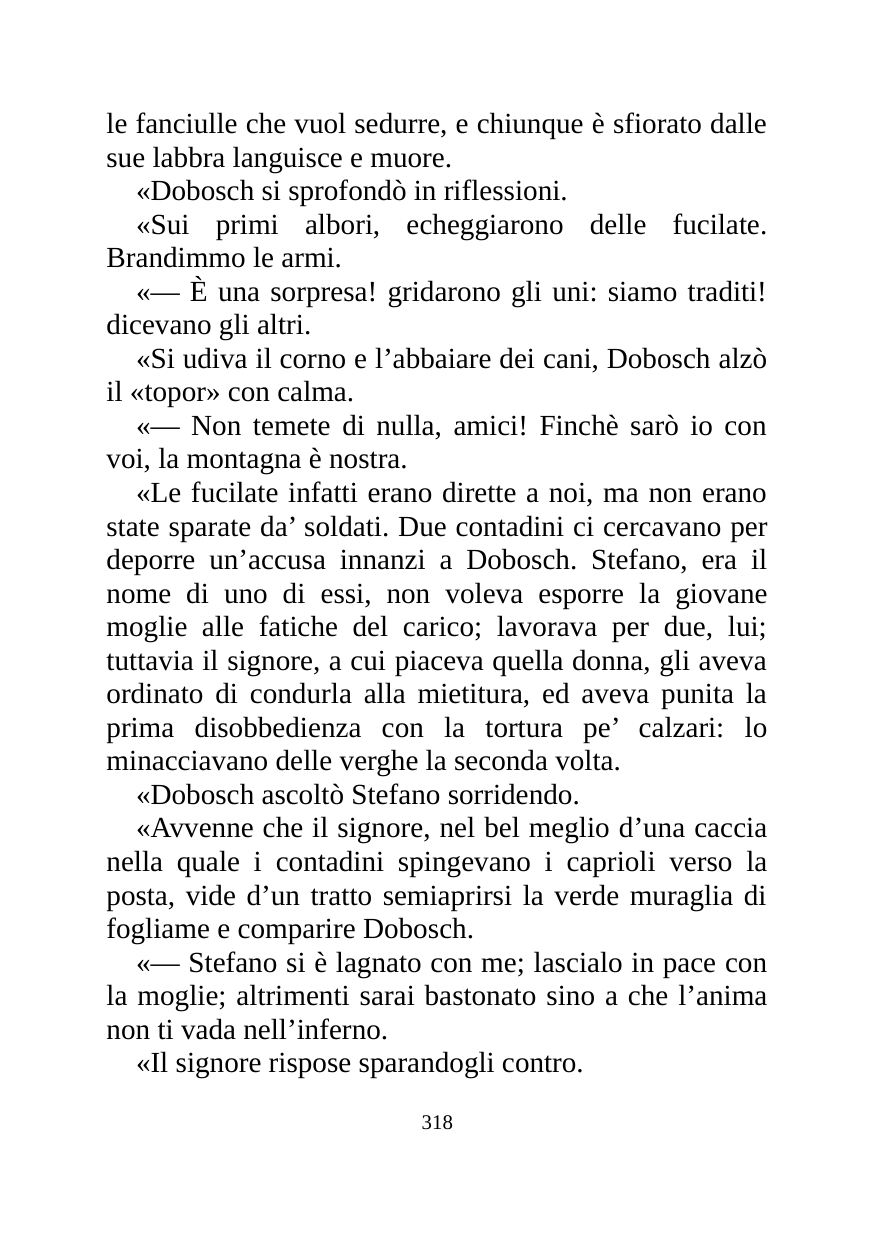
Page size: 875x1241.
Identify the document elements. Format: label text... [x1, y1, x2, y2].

text «Avvenne che il signore, nel bel meglio d’una caccia nella quale i contadini spingevano i caprioli verso la posta, vide d’un tratto semiaprirsi la verde muraglia di fogliame e comparire Dobosch. [106, 811, 768, 945]
text le fanciulle che vuol sedurre, e chiunque è sfiorato dalle sue labbra languisce e muore. [106, 106, 768, 173]
text «Si udiva il corno e l’abbaiare dei cani, Dobosch alzò il «topor» con calma. [106, 341, 768, 408]
text «Dobosch si sprofondò in riflessioni. [106, 173, 768, 207]
text «— È una sorpresa! gridarono gli uni: siamo traditi! dicevano gli altri. [106, 274, 768, 341]
text «Dobosch ascoltò Stefano sorridendo. [106, 777, 768, 811]
text «Il signore rispose sparandogli contro. [106, 1045, 768, 1079]
text «— Non temete di nulla, amici! Finchè sarò io con voi, la montagna è nostra. [106, 408, 768, 475]
text «Le fucilate infatti erano dirette a noi, ma non erano state sparate da’ soldati. Due contadini ci cercavano per deporre un’accusa innanzi a Dobosch. Stefano, era il nome di uno di essi, non voleva esporre la giovane moglie alle fatiche del carico; lavorava per due, lui; tuttavia il signore, a cui piaceva quella donna, gli aveva ordinato di condurla alla mietitura, ed aveva punita la prima disobbedienza con la tortura pe’ calzari: lo minacciavano delle verghe la seconda volta. [106, 475, 768, 777]
text «Sui primi albori, echeggiarono delle fucilate. Brandimmo le armi. [106, 207, 768, 274]
text «— Stefano si è lagnato con me; lascialo in pace con la moglie; altrimenti sarai bastonato sino a che l’anima non ti vada nell’inferno. [106, 945, 768, 1045]
